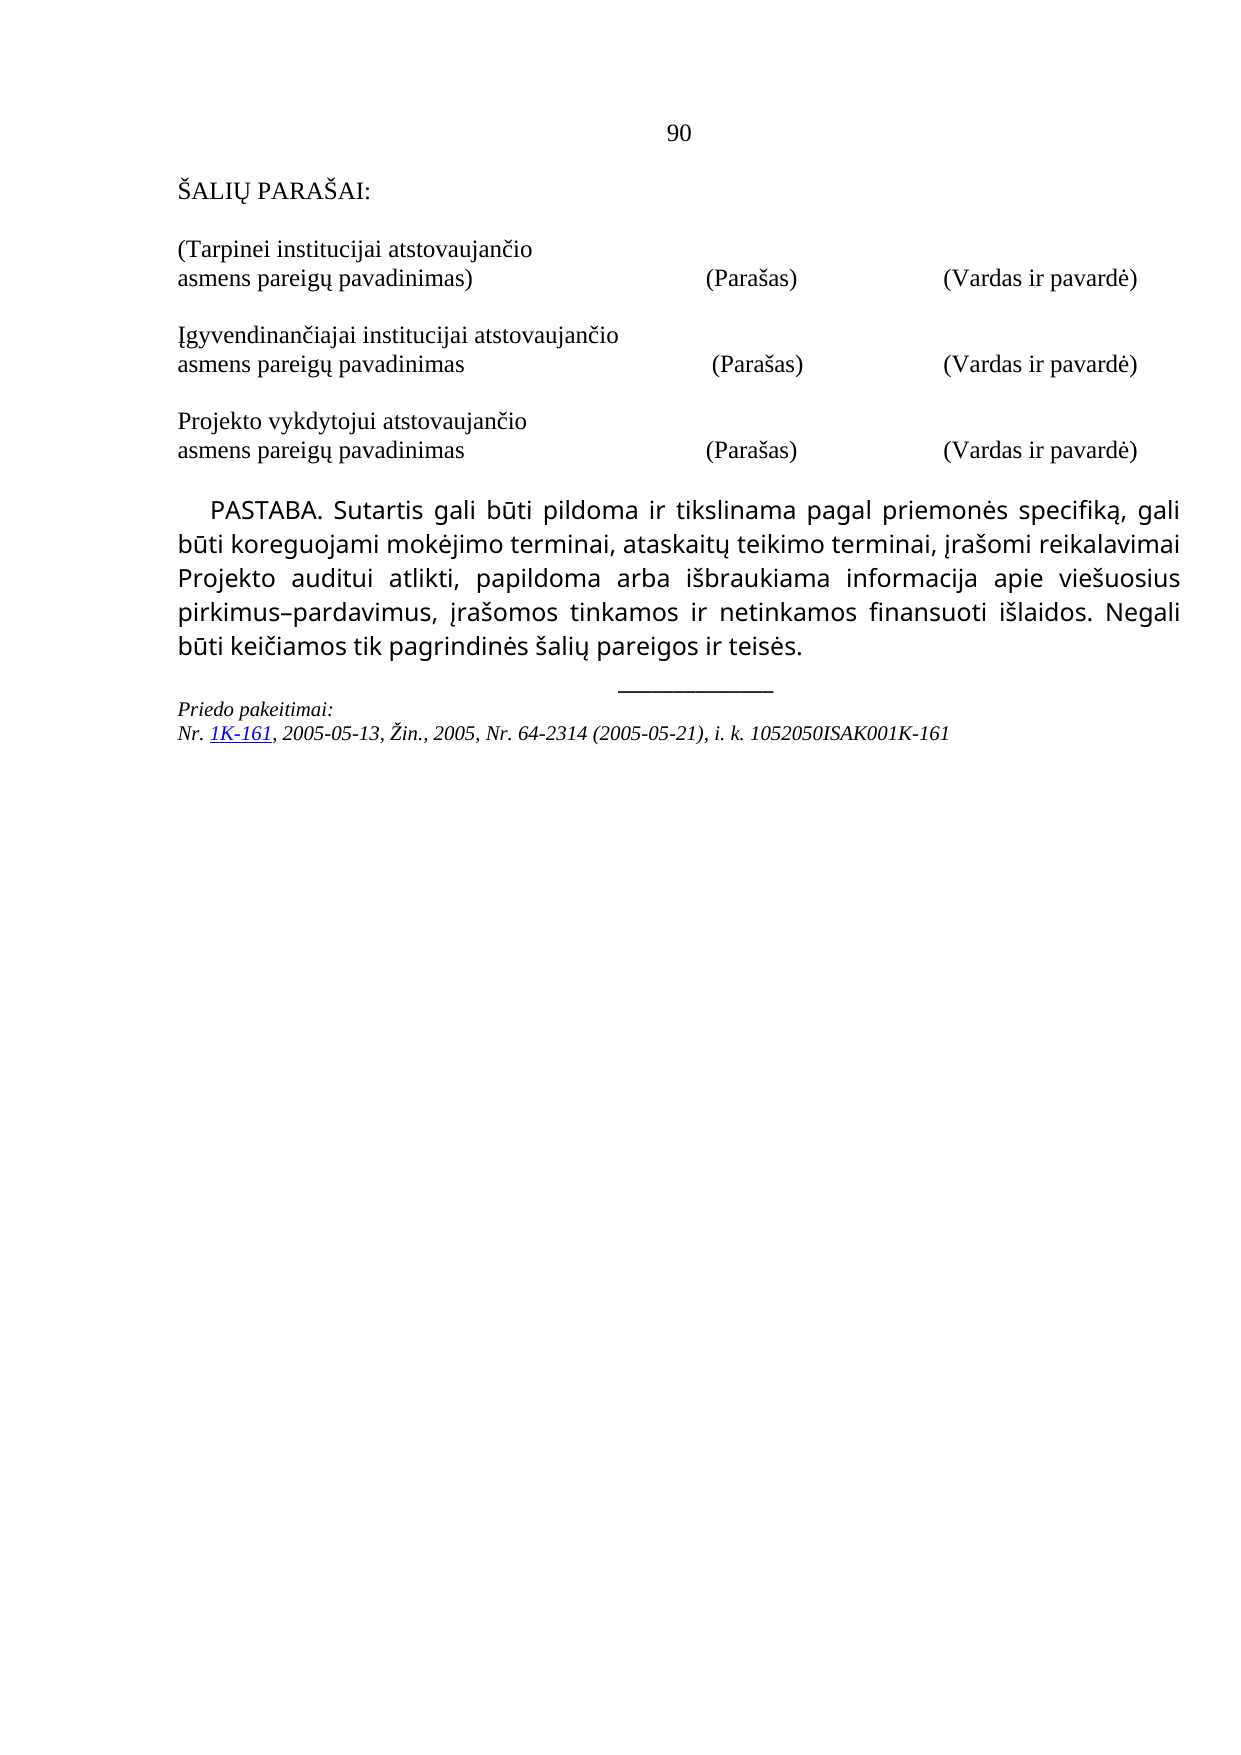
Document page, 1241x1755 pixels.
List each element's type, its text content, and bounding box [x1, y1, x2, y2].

text (Tarpinei institucijai atstovaujančio [177, 234, 1181, 263]
text Nr. 1K-161, 2005-05-13, Žin., 2005, Nr. 64-2314 (2005-05-21), i. k. 1052050ISAK001K-161 [177, 721, 1181, 745]
text asmens pareigų pavadinimas (Parašas) (Vardas ir pavardė) [177, 435, 1181, 464]
text Įgyvendinančiajai institucijai atstovaujančio [177, 320, 1181, 349]
text Projekto vykdytojui atstovaujančio [177, 406, 1181, 435]
text asmens pareigų pavadinimas (Parašas) (Vardas ir pavardė) [177, 349, 1181, 378]
text ŠALIŲ PARAŠAI: [177, 176, 1181, 205]
text Priedo pakeitimai: [177, 697, 1181, 721]
text PASTABA. Sutartis gali būti pildoma ir tikslinama pagal priemonės specifiką, gali būti koreguojami mokėjimo terminai, ataskaitų teikimo terminai, įrašomi reikalavimai Projekto auditui atlikti, papildoma arba išbraukiama informacija apie viešuosius pirkimus–pardavimus, įrašomos tinkamos ir netinkamos finansuoti išlaidos. Negali būti keičiamos tik pagrindinės šalių pareigos ir teisės. [177, 493, 1181, 663]
text ______________ [177, 663, 1181, 697]
text asmens pareigų pavadinimas) (Parašas) (Vardas ir pavardė) [177, 263, 1181, 291]
